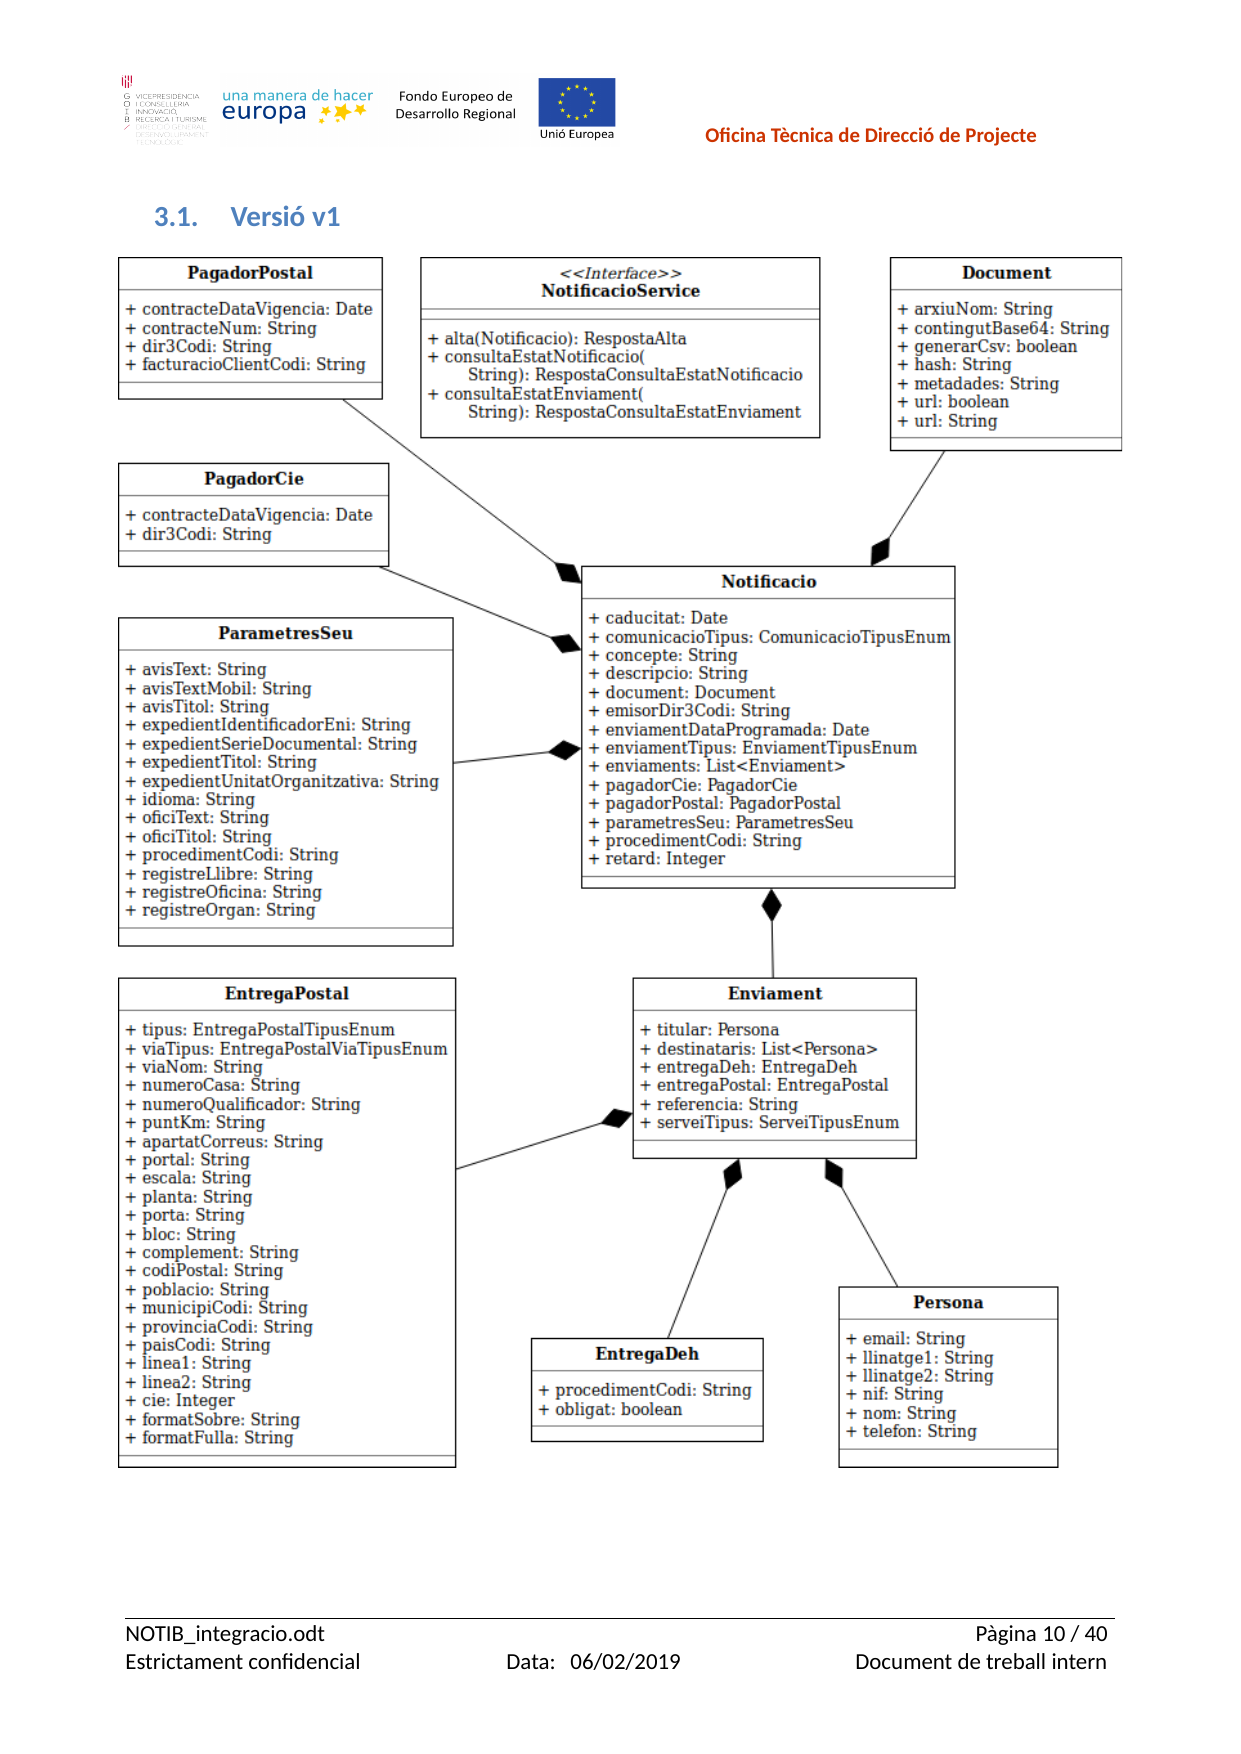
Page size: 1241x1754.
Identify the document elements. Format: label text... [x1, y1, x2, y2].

picture [118, 257, 1123, 1468]
picture [118, 73, 213, 147]
picture [219, 73, 621, 147]
subtitle Versió v1 [153, 198, 1122, 234]
